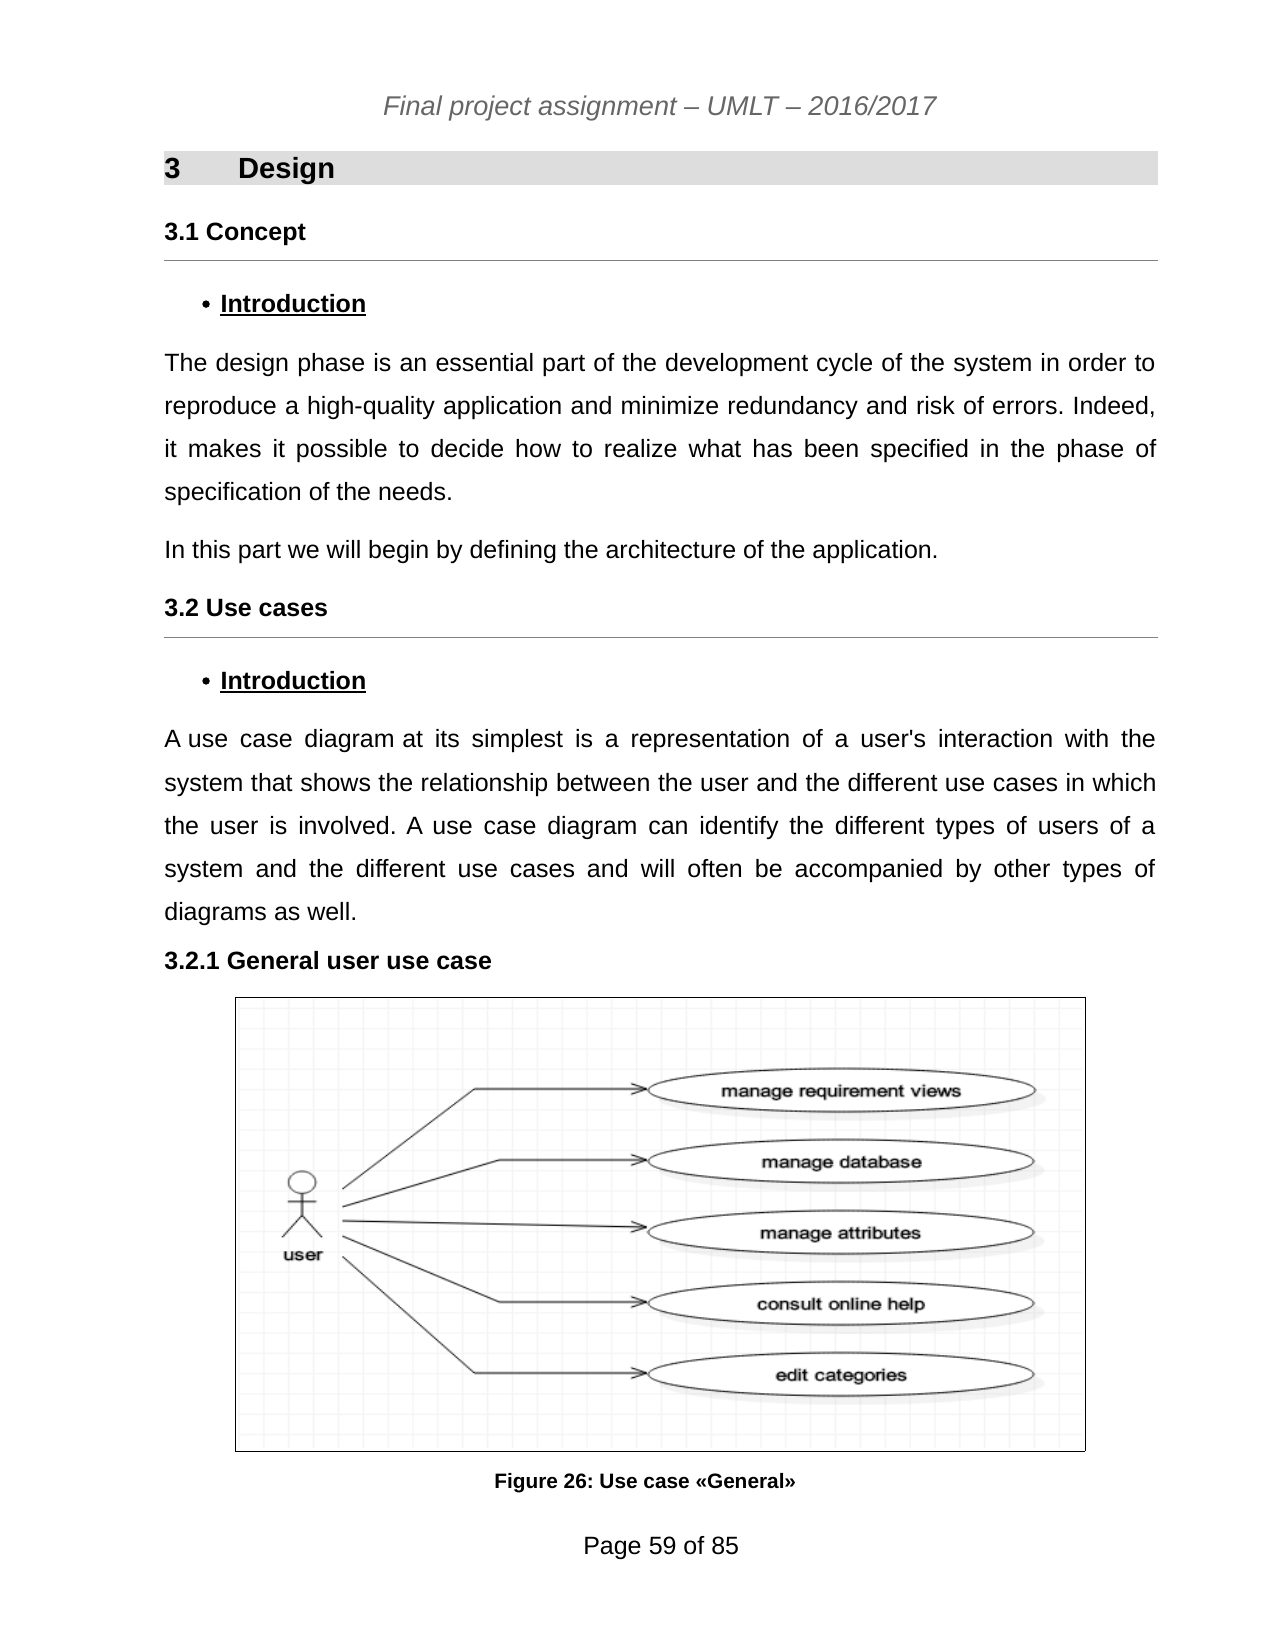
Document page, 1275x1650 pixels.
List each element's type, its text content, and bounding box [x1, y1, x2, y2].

text A use case diagram at its simplest is a representation of a user's interaction with the system that shows the relationship between the user and the different use cases in which the user is involved. A use case diagram can identify the different types of users of a system and the different use cases and will often be accompanied by other types of diagrams as well. [164, 724, 1158, 926]
subtitle 3.1 Concept [164, 217, 1158, 245]
list Introduction [202, 666, 1158, 695]
subtitle 3 Design [164, 151, 1158, 185]
text In this part we will begin by defining the architecture of the application. [164, 535, 1158, 564]
text Figure 26: Use case «General» [164, 1448, 1158, 1494]
picture [237, 999, 1082, 1448]
text The design phase is an essential part of the development cycle of the system in order to reproduce a high-quality application and minimize redundancy and risk of errors. Indeed, it makes it possible to decide how to realize what has been specified in the phase of specification of the needs. [164, 348, 1158, 506]
subtitle 3.2.1 General user use case [164, 946, 1158, 975]
text [236, 998, 1085, 1451]
subtitle 3.2 Use cases [164, 593, 1158, 622]
list Introduction [202, 289, 1158, 318]
